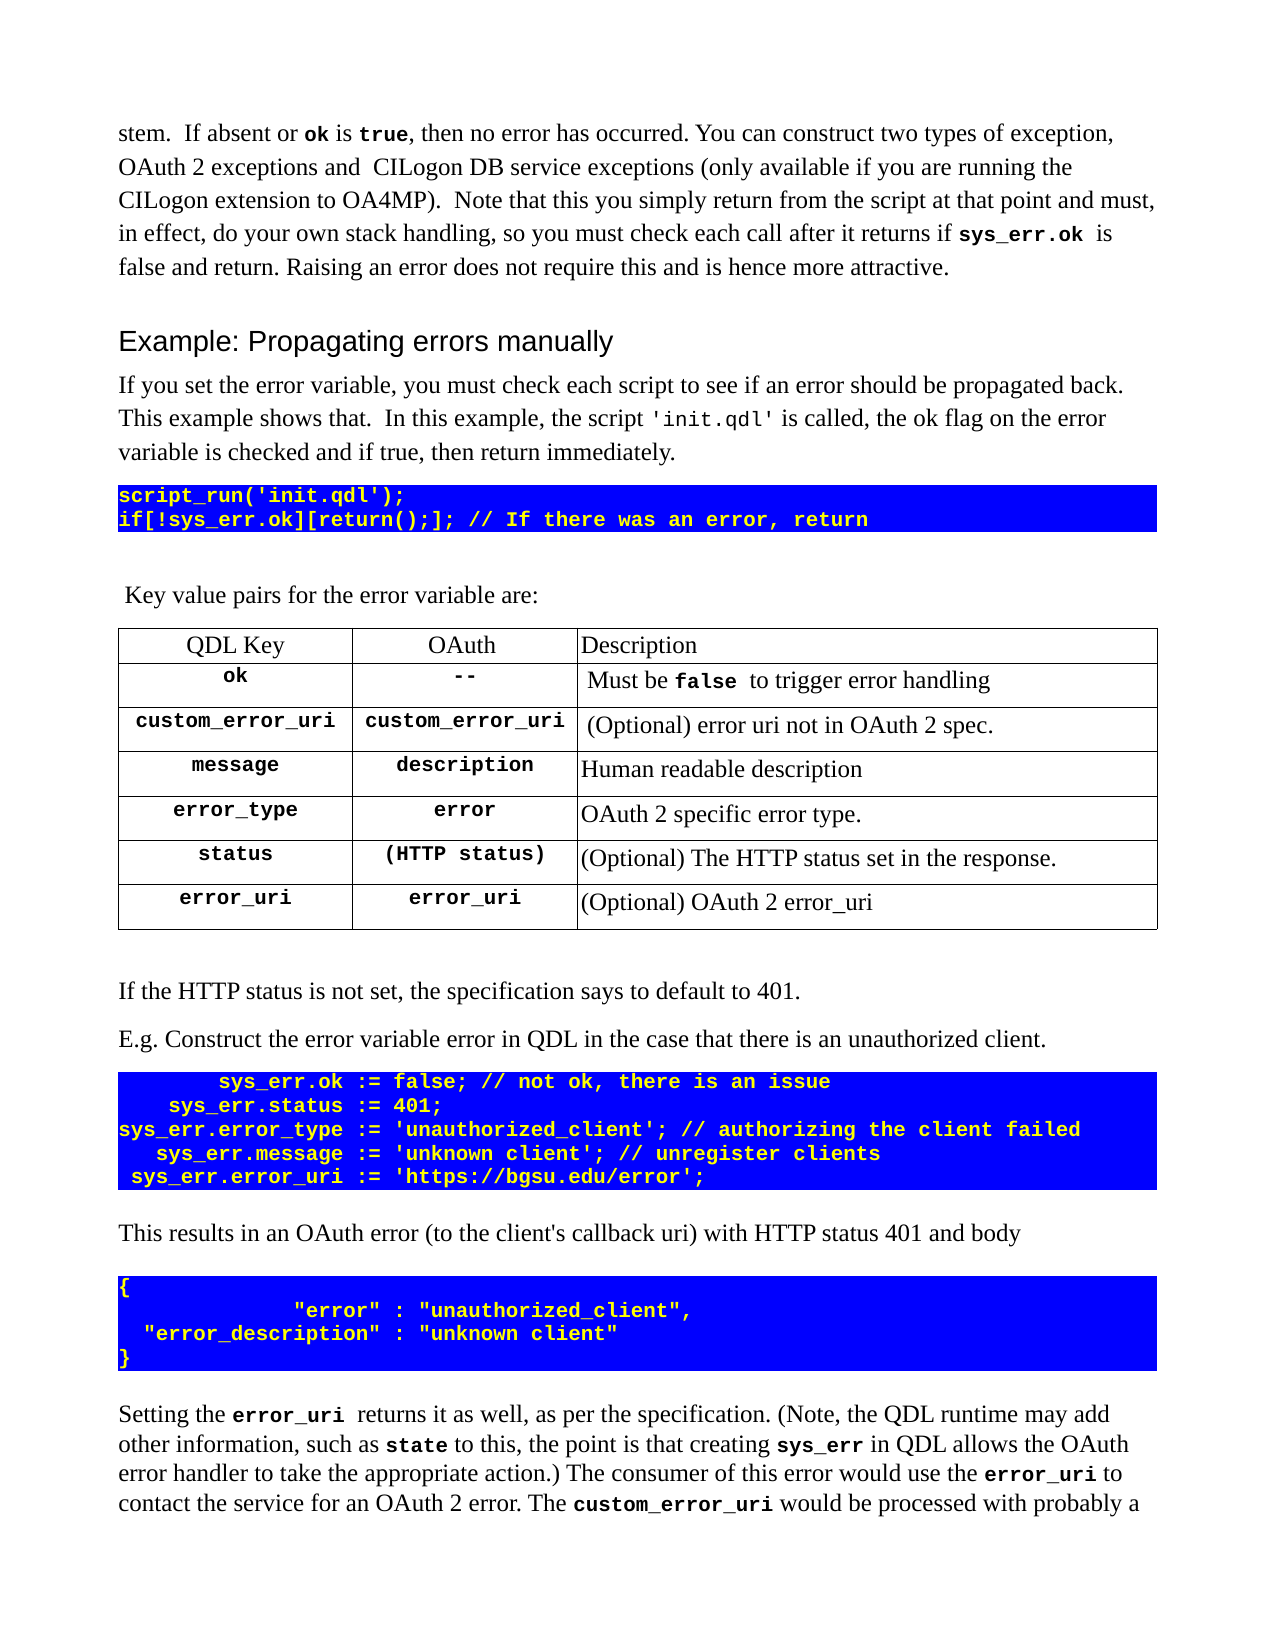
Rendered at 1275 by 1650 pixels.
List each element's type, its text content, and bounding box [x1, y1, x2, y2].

table_cell (HTTP status) [353, 841, 577, 884]
table_cell (Optional) error uri not in OAuth 2 spec. [578, 708, 1157, 751]
table_cell custom_error_uri [119, 708, 352, 751]
text E.g. Construct the error variable error in QDL in the case that there is an unauthorized client. [118, 1024, 1157, 1053]
text If the HTTP status is not set, the specification says to default to 401. [118, 976, 1157, 1005]
text Key value pairs for the error variable are: [118, 580, 1157, 609]
table_cell Human readable description [578, 752, 1157, 796]
text sys_err.message := 'unknown client'; // unregister clients [118, 1142, 1157, 1166]
table_cell OAuth 2 specific error type. [578, 797, 1157, 840]
text This results in an OAuth error (to the client's callback uri) with HTTP status 401 and body [118, 1218, 1157, 1247]
table_cell description [353, 752, 577, 796]
table_cell (Optional) The HTTP status set in the response. [578, 841, 1157, 884]
table_cell (Optional) OAuth 2 error_uri [578, 885, 1157, 929]
text if[!sys_err.ok][return();]; // If there was an error, return [118, 509, 1157, 532]
subtitle Example: Propagating errors manually [118, 324, 1157, 358]
table_cell status [119, 841, 352, 884]
table_cell message [119, 752, 352, 796]
text script_run('init.qdl'); [118, 485, 1157, 509]
text } [118, 1347, 1157, 1371]
table_cell Must be false to trigger error handling [578, 664, 1157, 707]
text sys_err.error_uri := 'https://bgsu.edu/error'; [118, 1166, 1157, 1190]
text sys_err.error_type := 'unauthorized_client'; // authorizing the client failed [118, 1119, 1157, 1142]
text stem. If absent or ok is true, then no error has occurred. You can construct two types of exception, OAuth 2 exceptions and CILogon DB service exceptions (only available if you are running the CILogon extension to OA4MP). Note that this you simply return from the script at that point and must, in effect, do your own stack handling, so you must check each call after it returns if sys_err.ok is false and return. Raising an error does not require this and is hence more attractive. [118, 118, 1157, 281]
table_cell custom_error_uri [353, 708, 577, 751]
text "error_description" : "unknown client" [118, 1323, 1157, 1347]
text Setting the error_uri returns it as well, as per the specification. (Note, the QDL runtime may add other information, such as state to this, the point is that creating sys_err in QDL allows the OAuth error handler to take the appropriate action.) The consumer of this error would use the error_uri to contact the service for an OAuth 2 error. The custom_error_uri would be processed with probably a [118, 1399, 1157, 1518]
text sys_err.status := 401; [118, 1095, 1157, 1119]
text If you set the error variable, you must check each script to see if an error should be propagated back. This example shows that. In this example, the script 'init.qdl' is called, the ok flag on the error variable is checked and if true, then return immediately. [118, 371, 1157, 466]
text sys_err.ok := false; // not ok, there is an issue [118, 1072, 1157, 1095]
table_cell error_uri [119, 885, 352, 929]
text "error" : "unauthorized_client", [118, 1300, 1157, 1323]
table_cell -- [353, 664, 577, 707]
table_header QDL Key [119, 629, 352, 662]
table_cell error [353, 797, 577, 840]
table_header OAuth [353, 629, 577, 662]
table_cell error_uri [353, 885, 577, 929]
table_header Description [578, 629, 1157, 662]
text { [118, 1276, 1157, 1300]
table_cell ok [119, 664, 352, 707]
table_cell error_type [119, 797, 352, 840]
